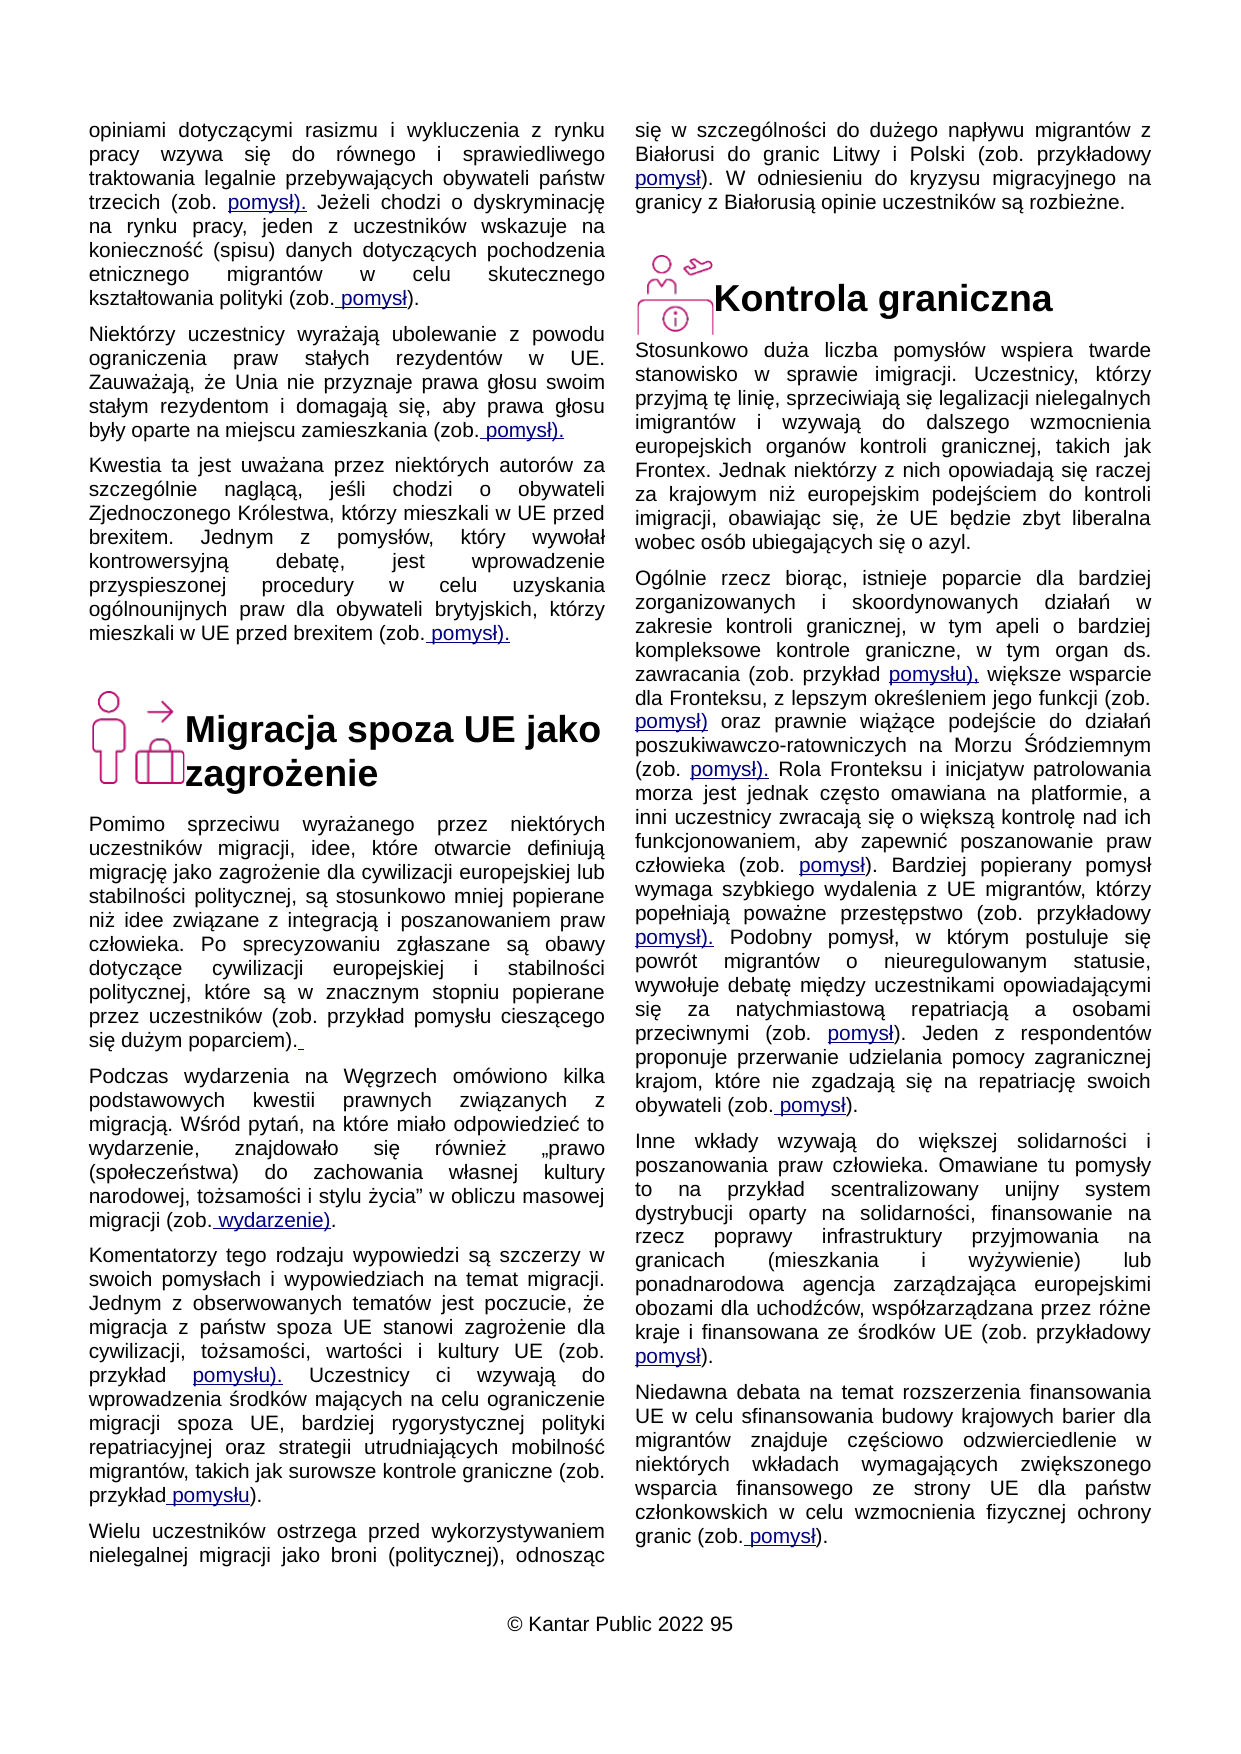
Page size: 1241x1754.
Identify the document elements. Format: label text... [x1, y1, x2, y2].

text Inne wkłady wzywają do większej solidarności i poszanowania praw człowieka. Omawiane tu pomysły to na przykład scentralizowany unijny system dystrybucji oparty na solidarności, finansowanie na rzecz poprawy infrastruktury przyjmowania na granicach (mieszkania i wyżywienie) lub ponadnarodowa agencja zarządzająca europejskimi obozami dla uchodźców, współzarządzana przez różne kraje i finansowana ze środków UE (zob. przykładowy pomysł). [635, 1128, 1152, 1368]
subtitle Migracja spoza UE jako zagrożenie [88, 708, 605, 794]
text Niedawna debata na temat rozszerzenia finansowania UE w celu sfinansowania budowy krajowych barier dla migrantów znajduje częściowo odzwierciedlenie w niektórych wkładach wymagających zwiększonego wsparcia finansowego ze strony UE dla państw członkowskich w celu wzmocnienia fizycznej ochrony granic (zob. pomysł). [635, 1380, 1152, 1548]
text Podczas wydarzenia na Węgrzech omówiono kilka podstawowych kwestii prawnych związanych z migracją. Wśród pytań, na które miało odpowiedzieć to wydarzenie, znajdowało się również „prawo (społeczeństwa) do zachowania własnej kultury narodowej, tożsamości i stylu życia” w obliczu masowej migracji (zob. wydarzenie). [88, 1064, 605, 1231]
text Wielu uczestników ostrzega przed wykorzystywaniem nielegalnej migracji jako broni (politycznej), odnosząc [88, 1519, 605, 1567]
text Niektórzy uczestnicy wyrażają ubolewanie z powodu ograniczenia praw stałych rezydentów w UE. Zauważają, że Unia nie przyznaje prawa głosu swoim stałym rezydentom i domagają się, aby prawa głosu były oparte na miejscu zamieszkania (zob. pomysł). [88, 322, 605, 441]
text Ogólnie rzecz biorąc, istnieje poparcie dla bardziej zorganizowanych i skoordynowanych działań w zakresie kontroli granicznej, w tym apeli o bardziej kompleksowe kontrole graniczne, w tym organ ds. zawracania (zob. przykład pomysłu), większe wsparcie dla Fronteksu, z lepszym określeniem jego funkcji (zob. pomysł) oraz prawnie wiążące podejście do działań poszukiwawczo-ratowniczych na Morzu Śródziemnym (zob. pomysł). Rola Fronteksu i inicjatyw patrolowania morza jest jednak często omawiana na platformie, a inni uczestnicy zwracają się o większą kontrolę nad ich funkcjonowaniem, aby zapewnić poszanowanie praw człowieka (zob. pomysł). Bardziej popierany pomysł wymaga szybkiego wydalenia z UE migrantów, którzy popełniają poważne przestępstwo (zob. przykładowy pomysł). Podobny pomysł, w którym postuluje się powrót migrantów o nieuregulowanym statusie, wywołuje debatę między uczestnikami opowiadającymi się za natychmiastową repatriacją a osobami przeciwnymi (zob. pomysł). Jeden z respondentów proponuje przerwanie udzielania pomocy zagranicznej krajom, które nie zgadzają się na repatriację swoich obywateli (zob. pomysł). [635, 566, 1152, 1117]
text Stosunkowo duża liczba pomysłów wspiera twarde stanowisko w sprawie imigracji. Uczestnicy, którzy przyjmą tę linię, sprzeciwiają się legalizacji nielegalnych imigrantów i wzywają do dalszego wzmocnienia europejskich organów kontroli granicznej, takich jak Frontex. Jednak niektórzy z nich opowiadają się raczej za krajowym niż europejskim podejściem do kontroli imigracji, obawiając się, że UE będzie zbyt liberalna wobec osób ubiegających się o azyl. [635, 338, 1152, 554]
text Kwestia ta jest uważana przez niektórych autorów za szczególnie naglącą, jeśli chodzi o obywateli Zjednoczonego Królestwa, którzy mieszkali w UE przed brexitem. Jednym z pomysłów, który wywołał kontrowersyjną debatę, jest wprowadzenie przyspieszonej procedury w celu uzyskania ogólnounijnych praw dla obywateli brytyjskich, którzy mieszkali w UE przed brexitem (zob. pomysł). [88, 453, 605, 645]
text opiniami dotyczącymi rasizmu i wykluczenia z rynku pracy wzywa się do równego i sprawiedliwego traktowania legalnie przebywających obywateli państw trzecich (zob. pomysł). Jeżeli chodzi o dyskryminację na rynku pracy, jeden z uczestników wskazuje na konieczność (spisu) danych dotyczących pochodzenia etnicznego migrantów w celu skutecznego kształtowania polityki (zob. pomysł). [88, 118, 605, 310]
text się w szczególności do dużego napływu migrantów z Białorusi do granic Litwy i Polski (zob. przykładowy pomysł). W odniesieniu do kryzysu migracyjnego na granicy z Białorusią opinie uczestników są rozbieżne. [635, 118, 1152, 214]
text Pomimo sprzeciwu wyrażanego przez niektórych uczestników migracji, idee, które otwarcie definiują migrację jako zagrożenie dla cywilizacji europejskiej lub stabilności politycznej, są stosunkowo mniej popierane niż idee związane z integracją i poszanowaniem praw człowieka. Po sprecyzowaniu zgłaszane są obawy dotyczące cywilizacji europejskiej i stabilności politycznej, które są w znacznym stopniu popierane przez uczestników (zob. przykład pomysłu cieszącego się dużym poparciem). [88, 812, 605, 1052]
text Komentatorzy tego rodzaju wypowiedzi są szczerzy w swoich pomysłach i wypowiedziach na temat migracji. Jednym z obserwowanych tematów jest poczucie, że migracja z państw spoza UE stanowi zagrożenie dla cywilizacji, tożsamości, wartości i kultury UE (zob. przykład pomysłu). Uczestnicy ci wzywają do wprowadzenia środków mających na celu ograniczenie migracji spoza UE, bardziej rygorystycznej polityki repatriacyjnej oraz strategii utrudniających mobilność migrantów, takich jak surowsze kontrole graniczne (zob. przykład pomysłu). [88, 1243, 605, 1507]
picture [92, 691, 185, 784]
picture [637, 255, 714, 335]
subtitle Kontrola graniczna [714, 277, 1152, 320]
